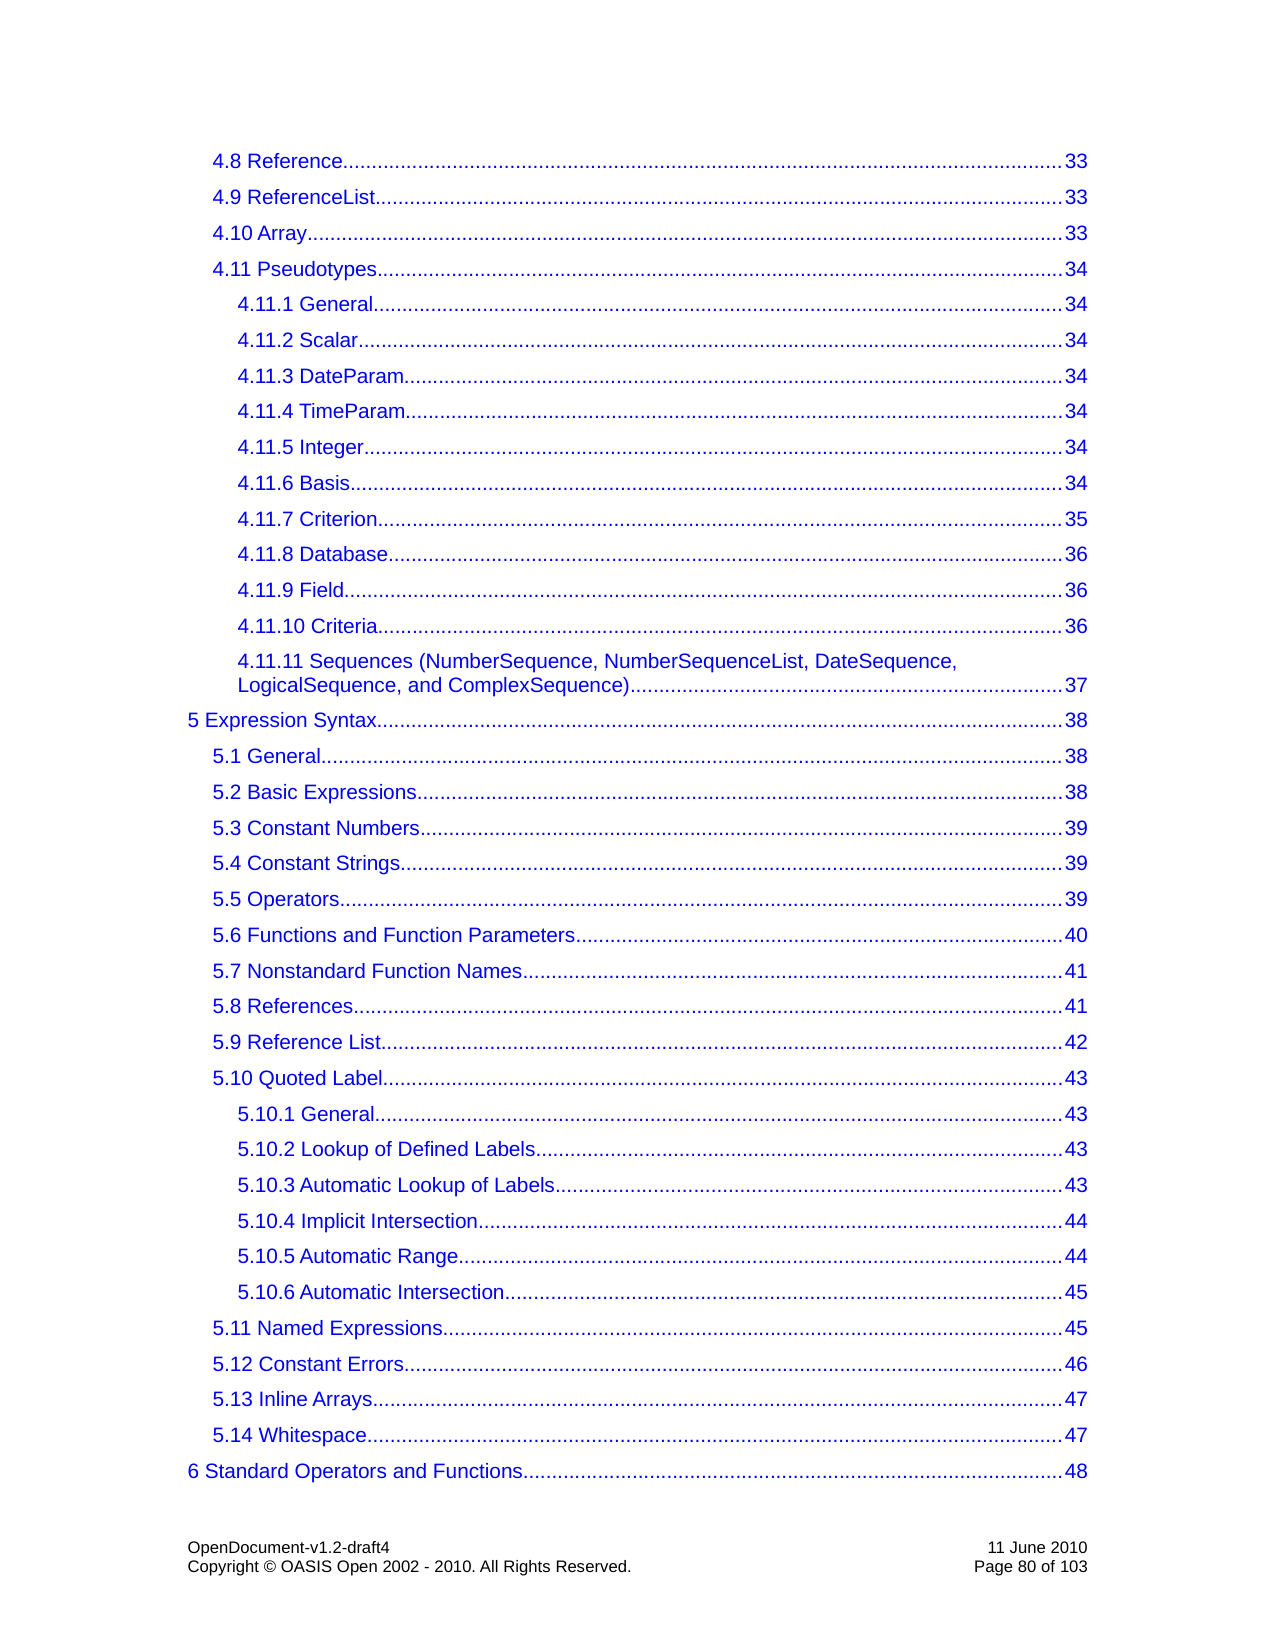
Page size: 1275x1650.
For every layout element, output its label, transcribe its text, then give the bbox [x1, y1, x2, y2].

text 4.11.8 Database 36 [237, 543, 1088, 566]
text 5.14 Whitespace 47 [212, 1424, 1088, 1447]
text 5.10 Quoted Label 43 [212, 1066, 1088, 1090]
text 5.9 Reference List 42 [212, 1031, 1088, 1054]
text 4.11.9 Field 36 [237, 579, 1088, 602]
text 4.11.6 Basis 34 [237, 472, 1088, 495]
text 5.2 Basic Expressions 38 [212, 781, 1088, 804]
text 5.10.4 Implicit Intersection 44 [237, 1209, 1088, 1233]
text 5.8 References 41 [212, 995, 1088, 1018]
text 4.11.1 General 34 [237, 293, 1088, 316]
text 5 Expression Syntax 38 [187, 709, 1088, 732]
text 4.11.3 DateParam 34 [237, 364, 1088, 388]
text 5.6 Functions and Function Parameters 40 [212, 923, 1088, 947]
text 5.13 Inline Arrays 47 [212, 1388, 1088, 1411]
text 5.1 General 38 [212, 745, 1088, 768]
text 5.10.2 Lookup of Defined Labels 43 [237, 1138, 1088, 1161]
text 4.10 Array 33 [212, 221, 1088, 245]
text 5.7 Nonstandard Function Names 41 [212, 959, 1088, 982]
text 5.10.3 Automatic Lookup of Labels 43 [237, 1174, 1088, 1197]
text 4.9 ReferenceList 33 [212, 186, 1088, 209]
text 4.11.5 Integer 34 [237, 436, 1088, 459]
text 4.8 Reference 33 [212, 150, 1088, 173]
text 4.11.4 TimeParam 34 [237, 400, 1088, 423]
text 4.11.10 Criteria 36 [237, 614, 1088, 638]
text 5.4 Constant Strings 39 [212, 852, 1088, 875]
text 4.11.2 Scalar 34 [237, 329, 1088, 352]
text 5.10.1 General 43 [237, 1102, 1088, 1125]
text 5.11 Named Expressions 45 [212, 1317, 1088, 1340]
text 5.5 Operators 39 [212, 888, 1088, 911]
text 5.10.5 Automatic Range 44 [237, 1245, 1088, 1268]
text 5.12 Constant Errors 46 [212, 1352, 1088, 1376]
text 6 Standard Operators and Functions 48 [187, 1459, 1088, 1483]
text 5.10.6 Automatic Intersection 45 [237, 1281, 1088, 1304]
text 4.11.11 Sequences (NumberSequence, NumberSequenceList, DateSequence, LogicalSequence, and ComplexSequence) 37 [237, 650, 1088, 697]
text 5.3 Constant Numbers 39 [212, 816, 1088, 839]
text 4.11.7 Criterion 35 [237, 507, 1088, 531]
text 4.11 Pseudotypes 34 [212, 257, 1088, 280]
